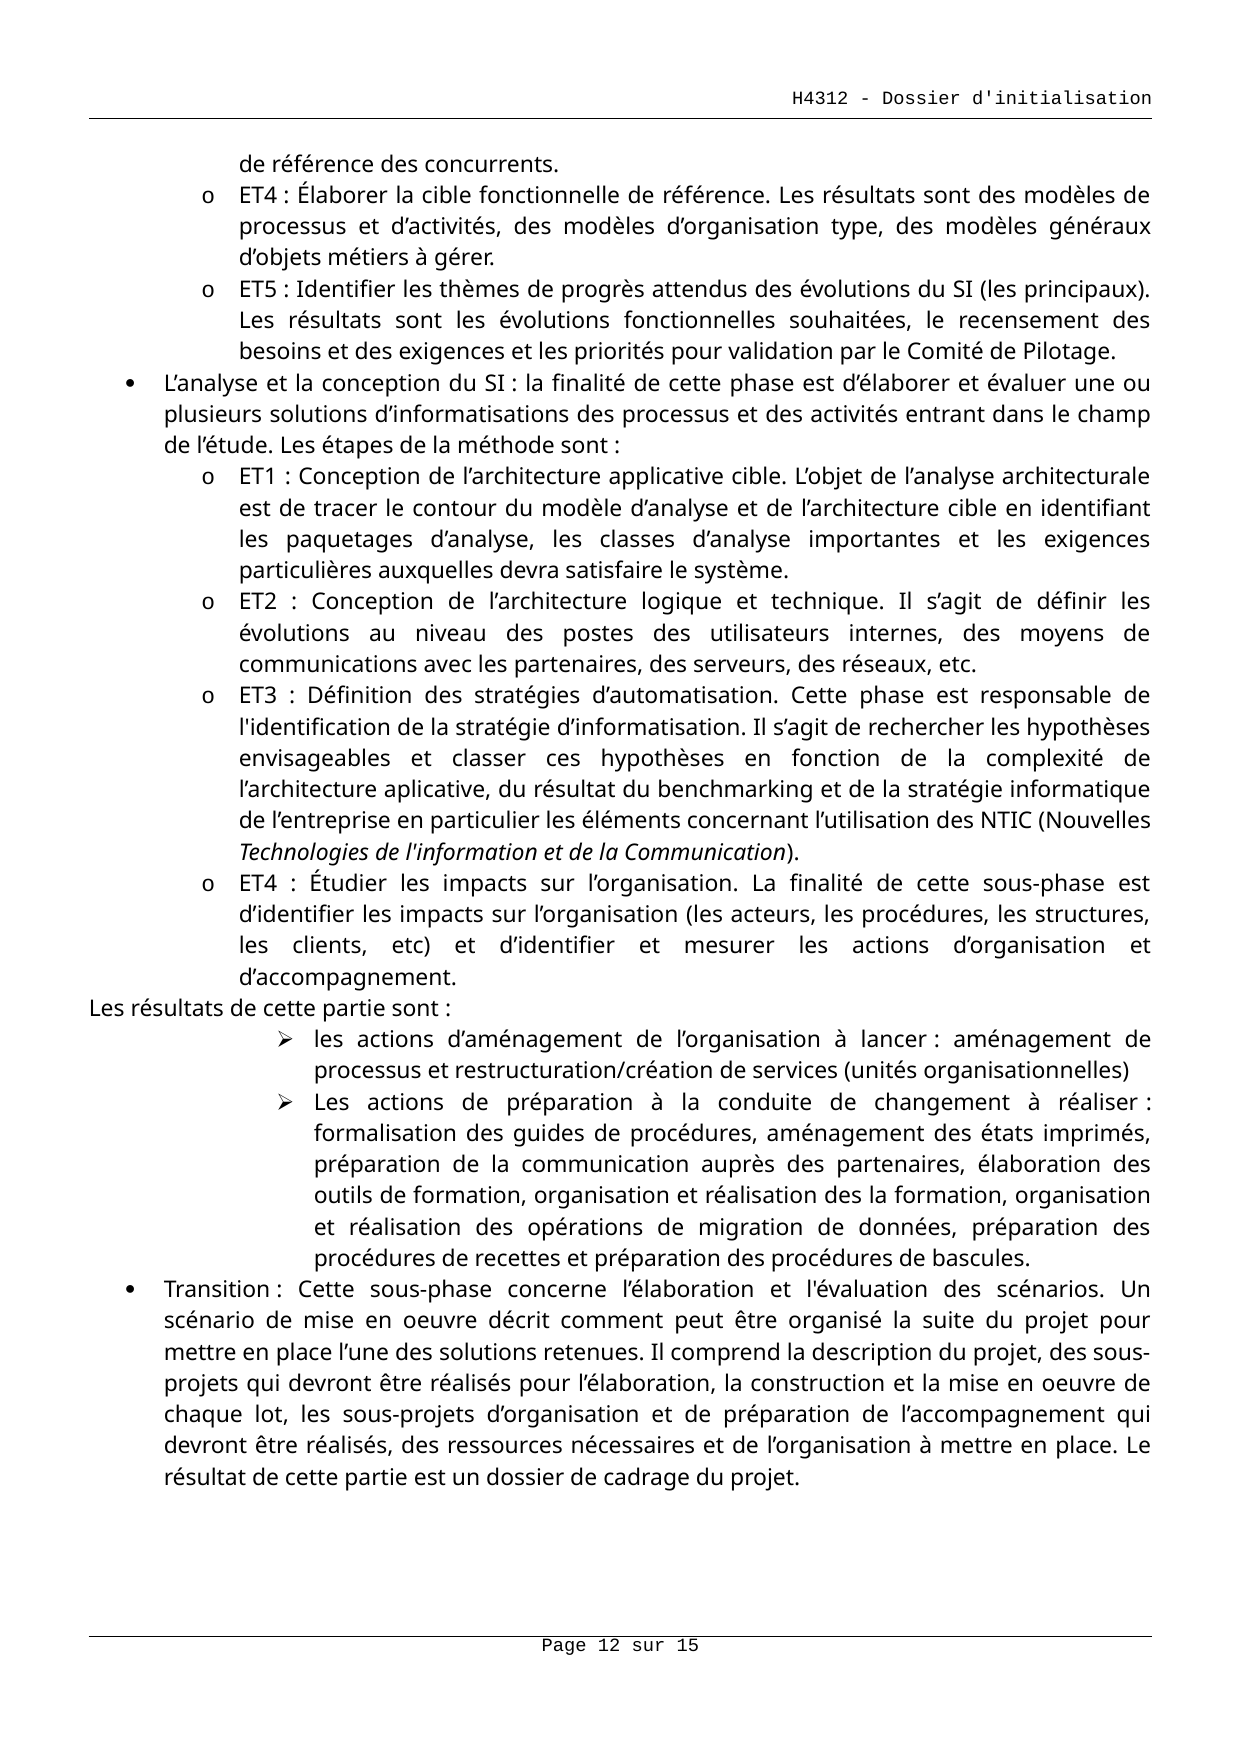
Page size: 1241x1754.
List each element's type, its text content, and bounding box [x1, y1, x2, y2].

list ET4 : Étudier les impacts sur l’organisation. La finalité de cette sous-phase est d’identifier les impacts sur l’organisation (les acteurs, les procédures, les structures, les clients, etc) et d’identifier et mesurer les actions d’organisation et d’accompagnement. [201, 867, 1152, 992]
list Les actions de préparation à la conduite de changement à réaliser : formalisation des guides de procédures, aménagement des états imprimés, préparation de la communication auprès des partenaires, élaboration des outils de formation, organisation et réalisation des la formation, organisation et réalisation des opérations de migration de données, préparation des procédures de recettes et préparation des procédures de bascules. [276, 1086, 1152, 1273]
list ET3 : Définition des stratégies d’automatisation. Cette phase est responsable de l'identification de la stratégie d’informatisation. Il s’agit de rechercher les hypothèses envisageables et classer ces hypothèses en fonction de la complexité de l’architecture aplicative, du résultat du benchmarking et de la stratégie informatique de l’entreprise en particulier les éléments concernant l’utilisation des NTIC (Nouvelles Technologies de l'information et de la Communication). [201, 679, 1152, 867]
list ET1 : Conception de l’architecture applicative cible. L’objet de l’analyse architecturale est de tracer le contour du modèle d’analyse et de l’architecture cible en identifiant les paquetages d’analyse, les classes d’analyse importantes et les exigences particulières auxquelles devra satisfaire le système. [201, 460, 1152, 585]
list L’analyse et la conception du SI : la finalité de cette phase est d’élaborer et évaluer une ou plusieurs solutions d’informatisations des processus et des activités entrant dans le champ de l’étude. Les étapes de la méthode sont : [126, 366, 1152, 460]
list ET2 : Conception de l’architecture logique et technique. Il s’agit de définir les évolutions au niveau des postes des utilisateurs internes, des moyens de communications avec les partenaires, des serveurs, des réseaux, etc. [201, 585, 1152, 679]
list ET5 : Identifier les thèmes de progrès attendus des évolutions du SI (les principaux). Les résultats sont les évolutions fonctionnelles souhaitées, le recensement des besoins et des exigences et les priorités pour validation par le Comité de Pilotage. [201, 273, 1152, 366]
text Les résultats de cette partie sont : [88, 992, 1152, 1023]
list ET4 : Élaborer la cible fonctionnelle de référence. Les résultats sont des modèles de processus et d’activités, des modèles d’organisation type, des modèles généraux d’objets métiers à gérer. [201, 179, 1152, 273]
list de référence des concurrents. [201, 147, 1152, 179]
list Transition : Cette sous-phase concerne l’élaboration et l'évaluation des scénarios. Un scénario de mise en oeuvre décrit comment peut être organisé la suite du projet pour mettre en place l’une des solutions retenues. Il comprend la description du projet, des sous-projets qui devront être réalisés pour l’élaboration, la construction et la mise en oeuvre de chaque lot, les sous-projets d’organisation et de préparation de l’accompagnement qui devront être réalisés, des ressources nécessaires et de l’organisation à mettre en place. Le résultat de cette partie est un dossier de cadrage du projet. [126, 1273, 1152, 1492]
list les actions d’aménagement de l’organisation à lancer : aménagement de processus et restructuration/création de services (unités organisationnelles) [276, 1023, 1152, 1086]
